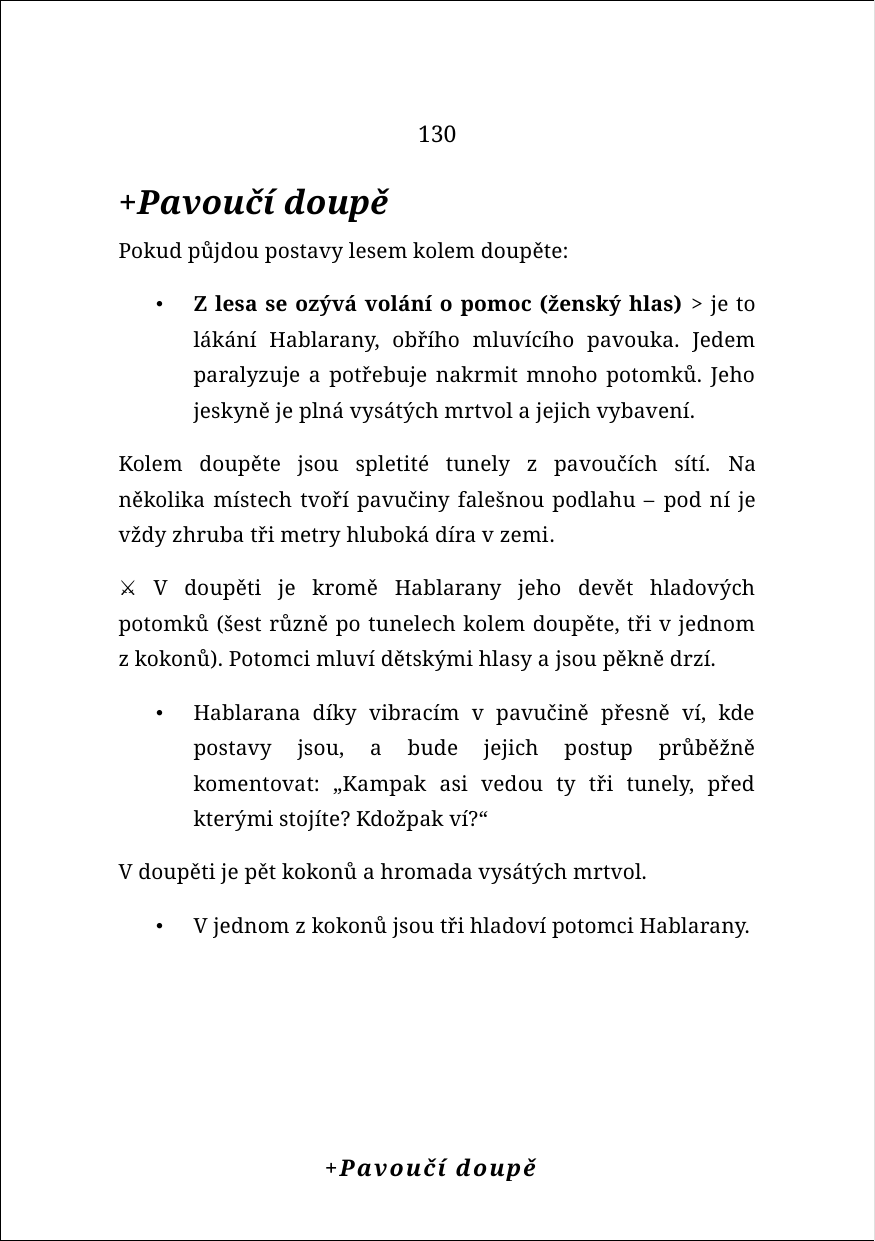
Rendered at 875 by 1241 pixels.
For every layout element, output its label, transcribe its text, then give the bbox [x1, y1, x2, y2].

subtitle +Pavoučí doupě [118, 179, 756, 224]
text V doupěti je pět kokonů a hromada vysátých mrtvol. [118, 857, 756, 886]
text ⚔ V doupěti je kromě Hablarany jeho devět hladových potomků (šest různě po tunelech kolem doupěte, tři v jednom z kokonů). Potomci mluví dětskými hlasy a jsou pěkně drzí. [118, 573, 756, 673]
text Kolem doupěte jsou spletité tunely z pavoučích sítí. Na několika místech tvoří pavučiny falešnou podlahu – pod ní je vždy zhruba tři metry hluboká díra v zemi. [118, 449, 756, 549]
list Z lesa se ozývá volání o pomoc (ženský hlas) > je to lákání Hablarany, obřího mluvícího pavouka. Jedem paralyzuje a potřebuje nakrmit mnoho potomků. Jeho jeskyně je plná vysátých mrtvol a jejich vybavení. [156, 289, 756, 424]
list Hablarana díky vibracím v pavučině přesně ví, kde postavy jsou, a bude jejich postup průběžně komentovat: „Kampak asi vedou ty tři tunely, před kterými stojíte? Kdožpak ví?“ [156, 698, 756, 833]
list V jednom z kokonů jsou tři hladoví potomci Hablarany. [156, 911, 756, 939]
text Pokud půjdou postavy lesem kolem doupěte: [118, 236, 756, 264]
